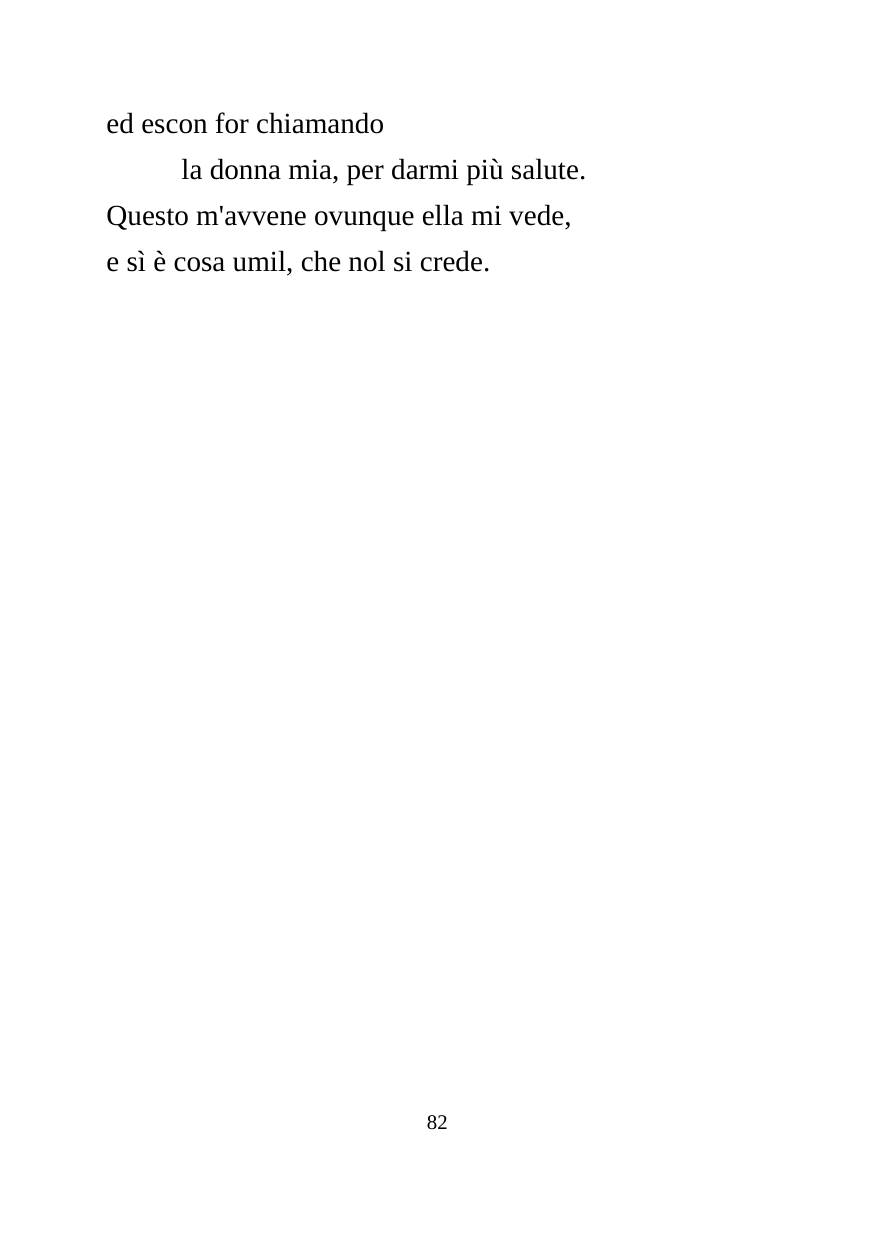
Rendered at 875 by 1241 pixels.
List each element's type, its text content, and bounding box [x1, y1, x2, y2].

text la donna mia, per darmi più salute. [181, 152, 768, 186]
text Questo m'avvene ovunque ella mi vede, [106, 198, 768, 232]
text ed escon for chiamando [106, 106, 768, 140]
text e sì è cosa umil, che nol si crede. [106, 244, 768, 278]
